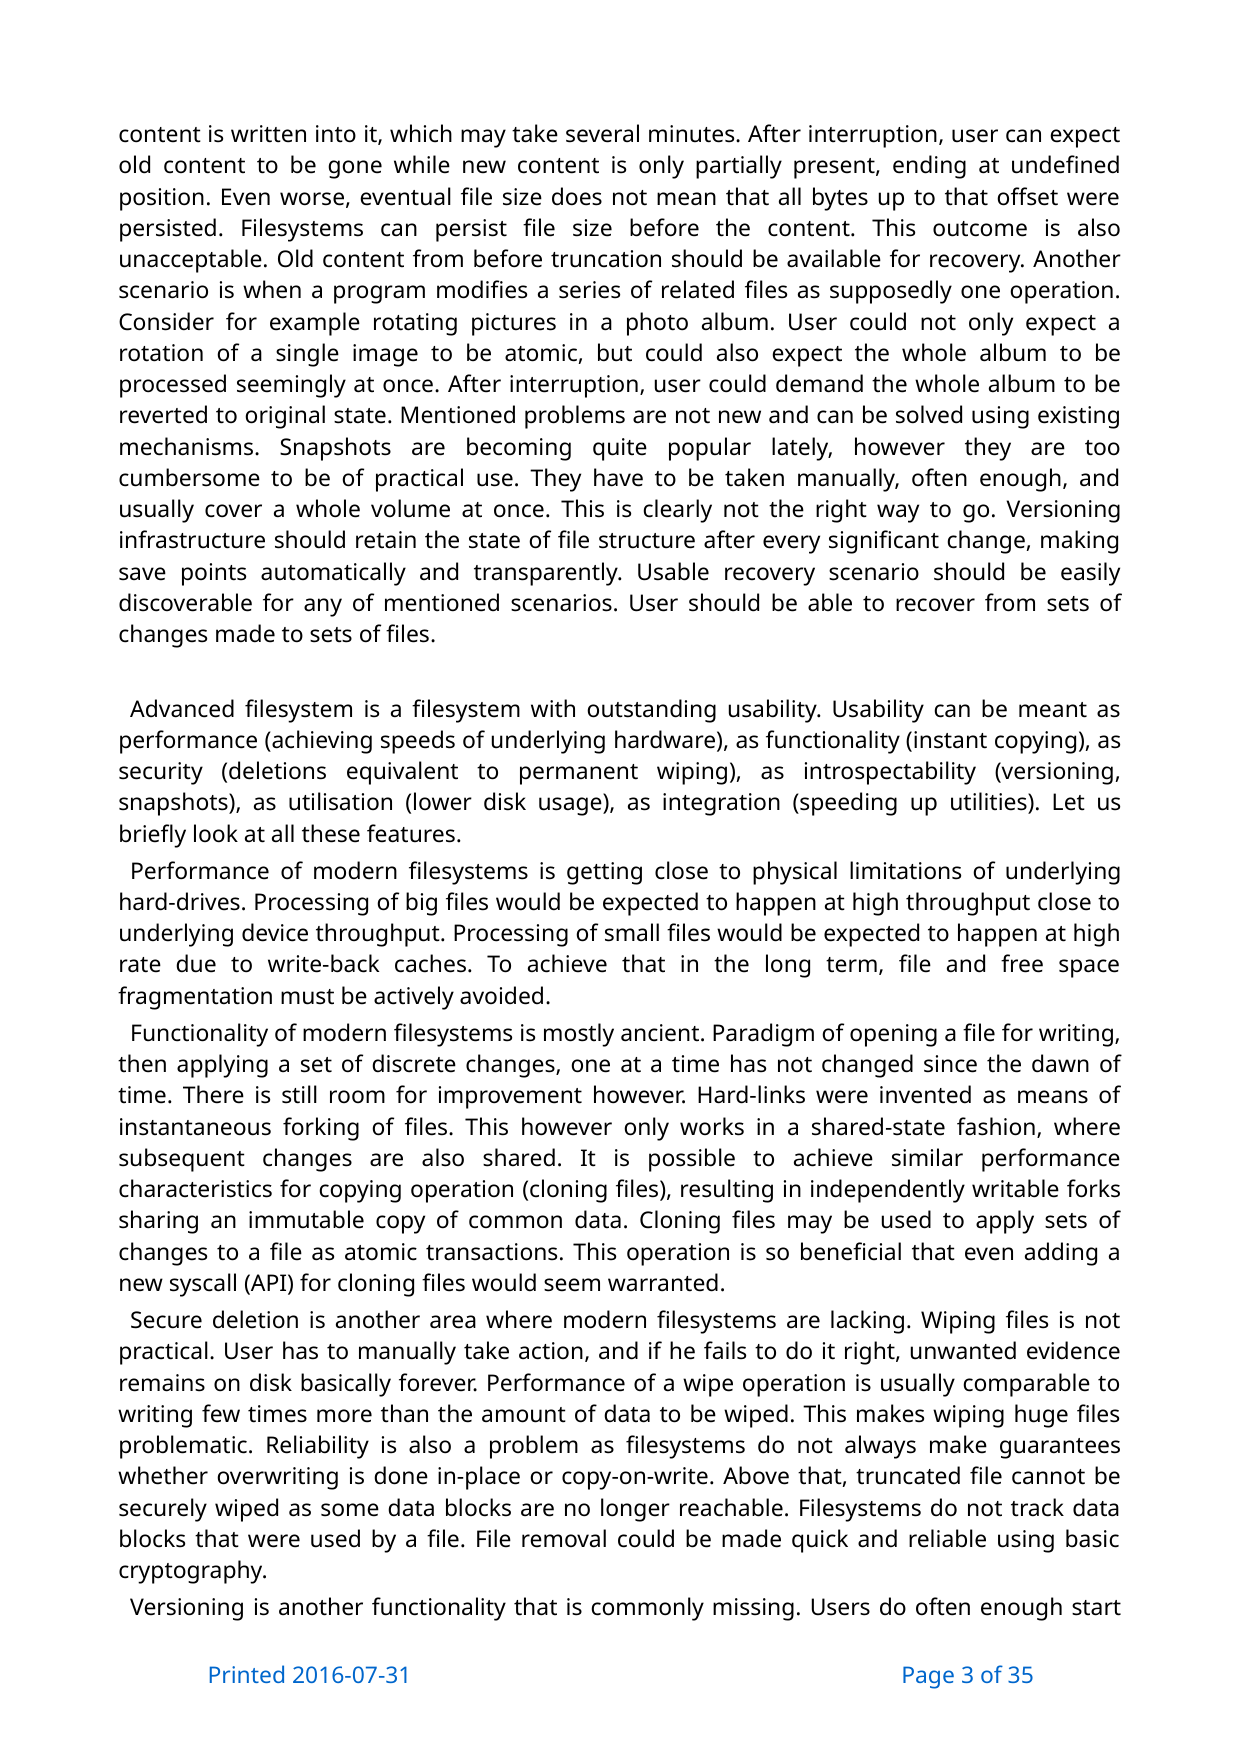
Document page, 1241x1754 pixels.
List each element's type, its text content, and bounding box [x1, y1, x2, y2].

text Functionality of modern filesystems is mostly ancient. Paradigm of opening a file for writing, then applying a set of discrete changes, one at a time has not changed since the dawn of time. There is still room for improvement however. Hard-links were invented as means of instantaneous forking of files. This however only works in a shared-state fashion, where subsequent changes are also shared. It is possible to achieve similar performance characteristics for copying operation (cloning files), resulting in independently writable forks sharing an immutable copy of common data. Cloning files may be used to apply sets of changes to a file as atomic transactions. This operation is so beneficial that even adding a new syscall (API) for cloning files would seem warranted. [118, 1017, 1122, 1298]
text content is written into it, which may take several minutes. After interruption, user can expect old content to be gone while new content is only partially present, ending at undefined position. Even worse, eventual file size does not mean that all bytes up to that offset were persisted. Filesystems can persist file size before the content. This outcome is also unacceptable. Old content from before truncation should be available for recovery. Another scenario is when a program modifies a series of related files as supposedly one operation. Consider for example rotating pictures in a photo album. User could not only expect a rotation of a single image to be atomic, but could also expect the whole album to be processed seemingly at once. After interruption, user could demand the whole album to be reverted to original state. Mentioned problems are not new and can be solved using existing mechanisms. Snapshots are becoming quite popular lately, however they are too cumbersome to be of practical use. They have to be taken manually, often enough, and usually cover a whole volume at once. This is clearly not the right way to go. Versioning infrastructure should retain the state of file structure after every significant change, making save points automatically and transparently. Usable recovery scenario should be easily discoverable for any of mentioned scenarios. User should be able to recover from sets of changes made to sets of files. [118, 118, 1122, 649]
text Secure deletion is another area where modern filesystems are lacking. Wiping files is not practical. User has to manually take action, and if he fails to do it right, unwanted evidence remains on disk basically forever. Performance of a wipe operation is usually comparable to writing few times more than the amount of data to be wiped. This makes wiping huge files problematic. Reliability is also a problem as filesystems do not always make guarantees whether overwriting is done in-place or copy-on-write. Above that, truncated file cannot be securely wiped as some data blocks are no longer reachable. Filesystems do not track data blocks that were used by a file. File removal could be made quick and reliable using basic cryptography. [118, 1304, 1122, 1585]
text Performance of modern filesystems is getting close to physical limitations of underlying hard-drives. Processing of big files would be expected to happen at high throughput close to underlying device throughput. Processing of small files would be expected to happen at high rate due to write-back caches. To achieve that in the long term, file and free space fragmentation must be actively avoided. [118, 855, 1122, 1011]
text Versioning is another functionality that is commonly missing. Users do often enough start [118, 1591, 1122, 1622]
text Advanced filesystem is a filesystem with outstanding usability. Usability can be meant as performance (achieving speeds of underlying hardware), as functionality (instant copying), as security (deletions equivalent to permanent wiping), as introspectability (versioning, snapshots), as utilisation (lower disk usage), as integration (speeding up utilities). Let us briefly look at all these features. [118, 692, 1122, 849]
